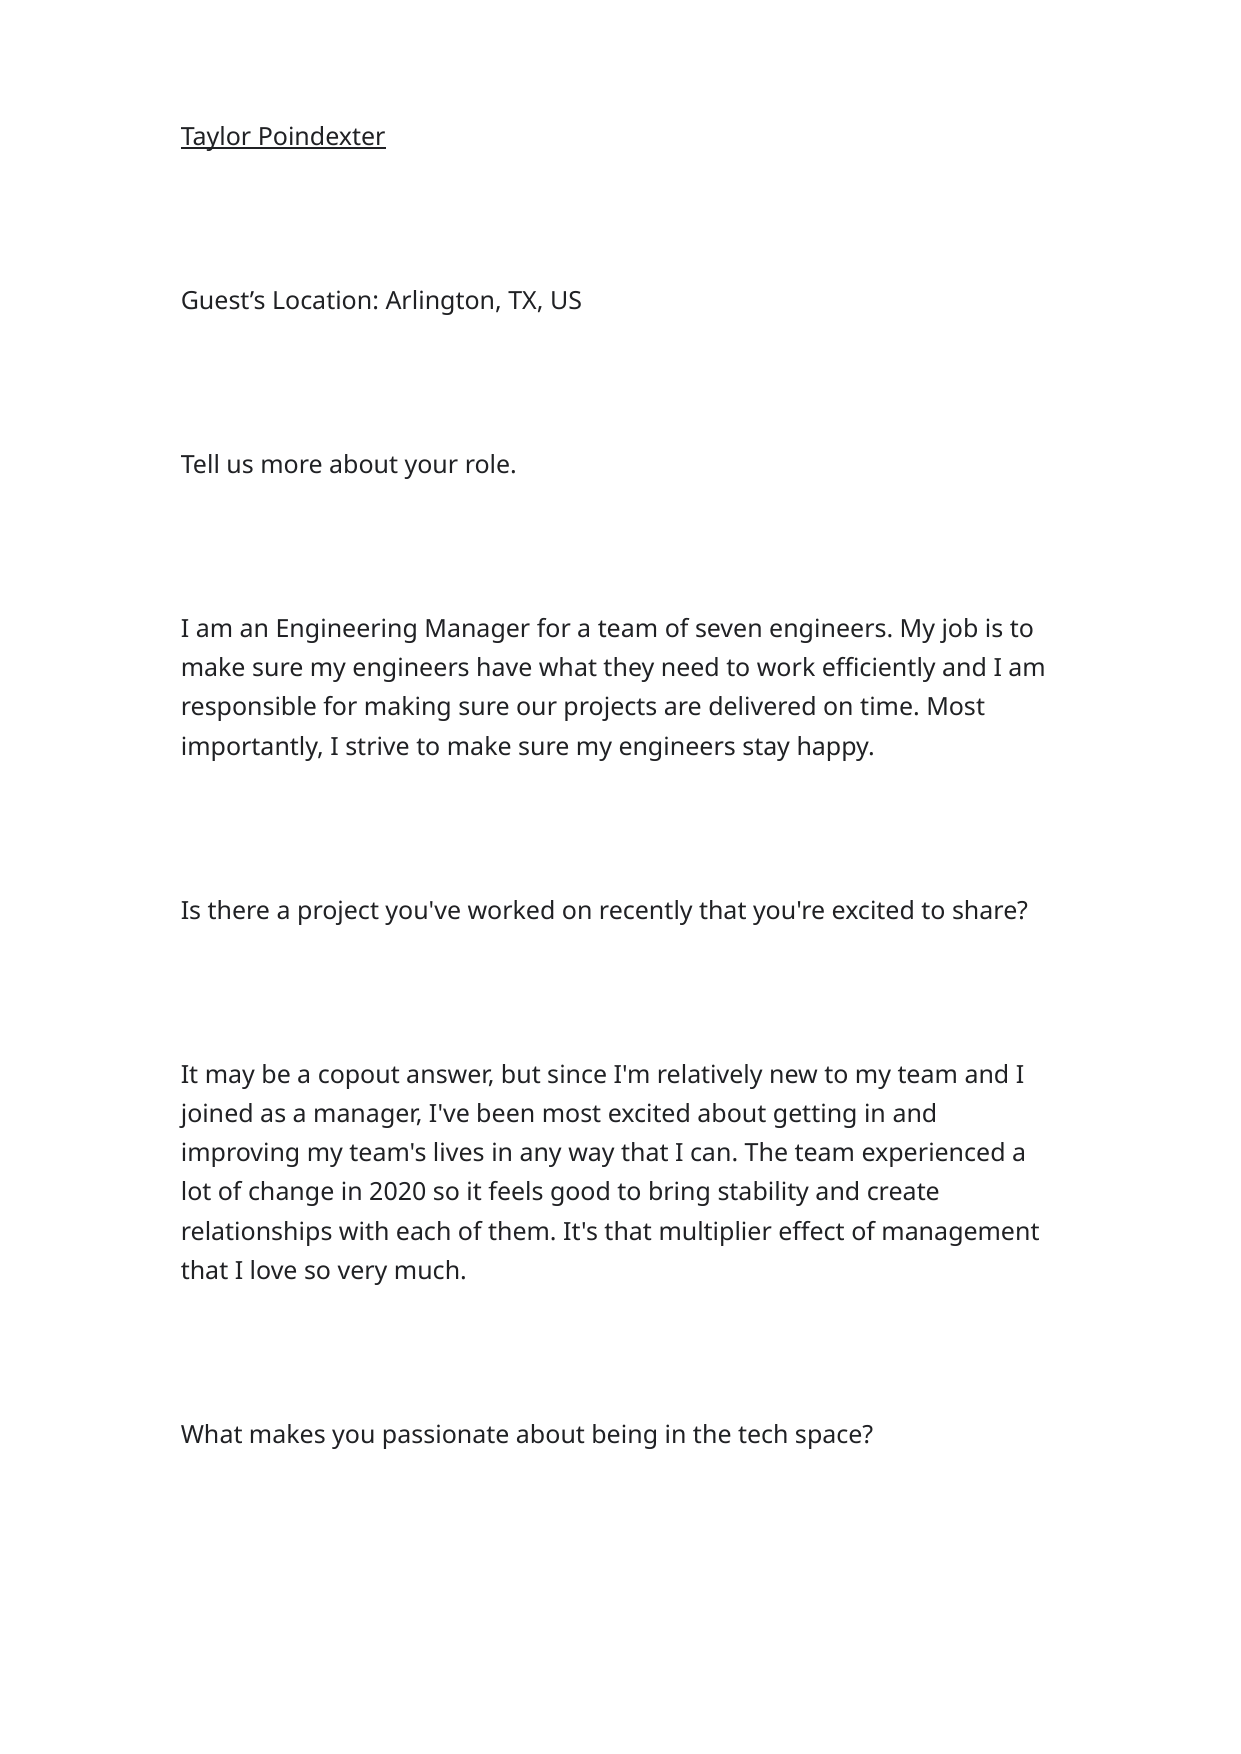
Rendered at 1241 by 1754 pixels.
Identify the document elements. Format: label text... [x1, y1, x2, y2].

text Guest’s Location: Arlington, TX, US [181, 282, 1059, 316]
text What makes you passionate about being in the tech space? [181, 1416, 1059, 1451]
text I am an Engineering Manager for a team of seven engineers. My job is to make sure my engineers have what they need to work efficiently and I am responsible for making sure our projects are delivered on time. Most importantly, I strive to make sure my engineers stay happy. [181, 611, 1059, 762]
text It may be a copout answer, but since I'm relatively new to my team and I joined as a manager, I've been most excited about getting in and improving my team's lives in any way that I can. The team experienced a lot of change in 2020 so it feels good to bring stability and create relationships with each of them. It's that multiplier effect of management that I love so very much. [181, 1056, 1059, 1286]
text Is there a project you've worked on recently that you're excited to share? [181, 892, 1059, 926]
text Taylor Poindexter [181, 118, 1059, 152]
text Tell us more about your role. [181, 446, 1059, 481]
